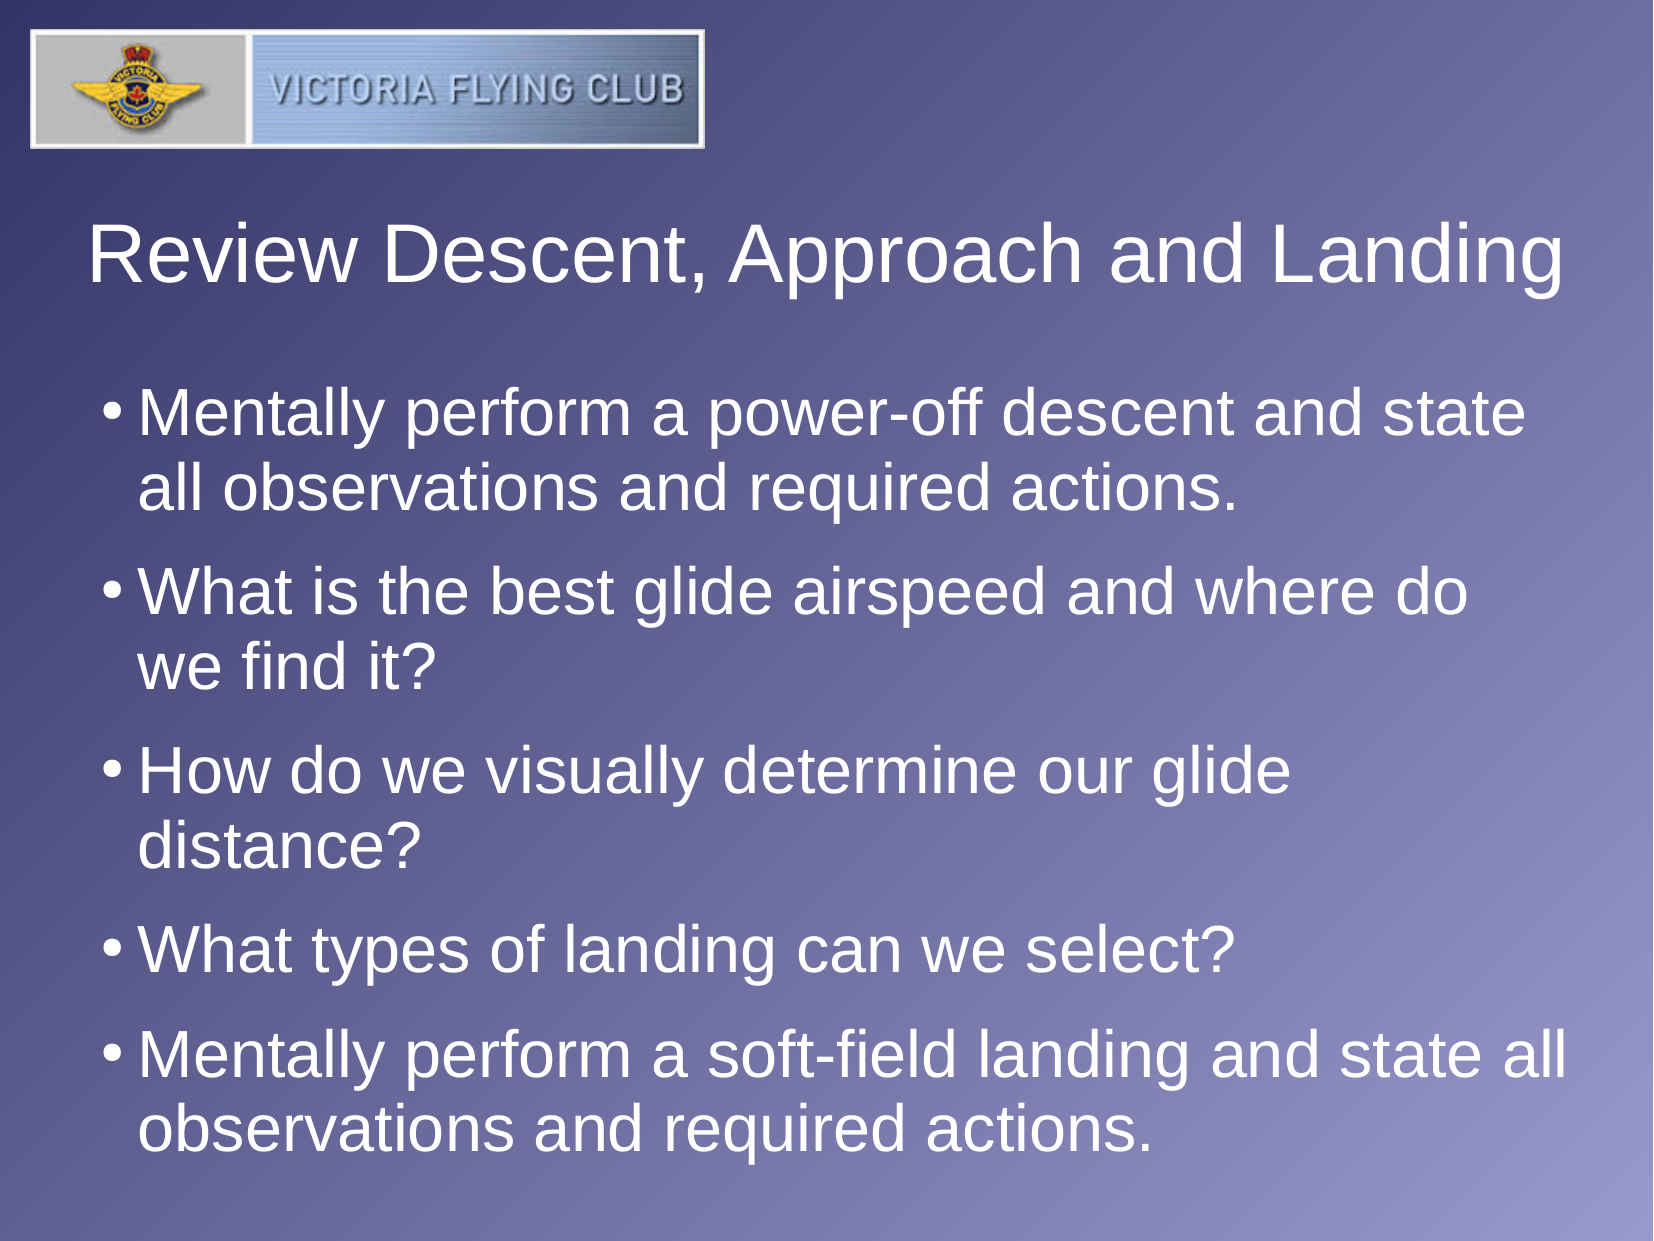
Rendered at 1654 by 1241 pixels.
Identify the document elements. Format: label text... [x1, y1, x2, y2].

title Review Descent, Approach and Landing [82, 150, 1571, 358]
list Mentally perform a power-off descent and state all observations and required actions. What is the best glide airspeed and where do we find it? How do we visually determine our glide distance? What types of landing can we select? Mentally perform a soft-field landing and state all observations and required actions. [82, 375, 1571, 1201]
picture [30, 29, 705, 149]
